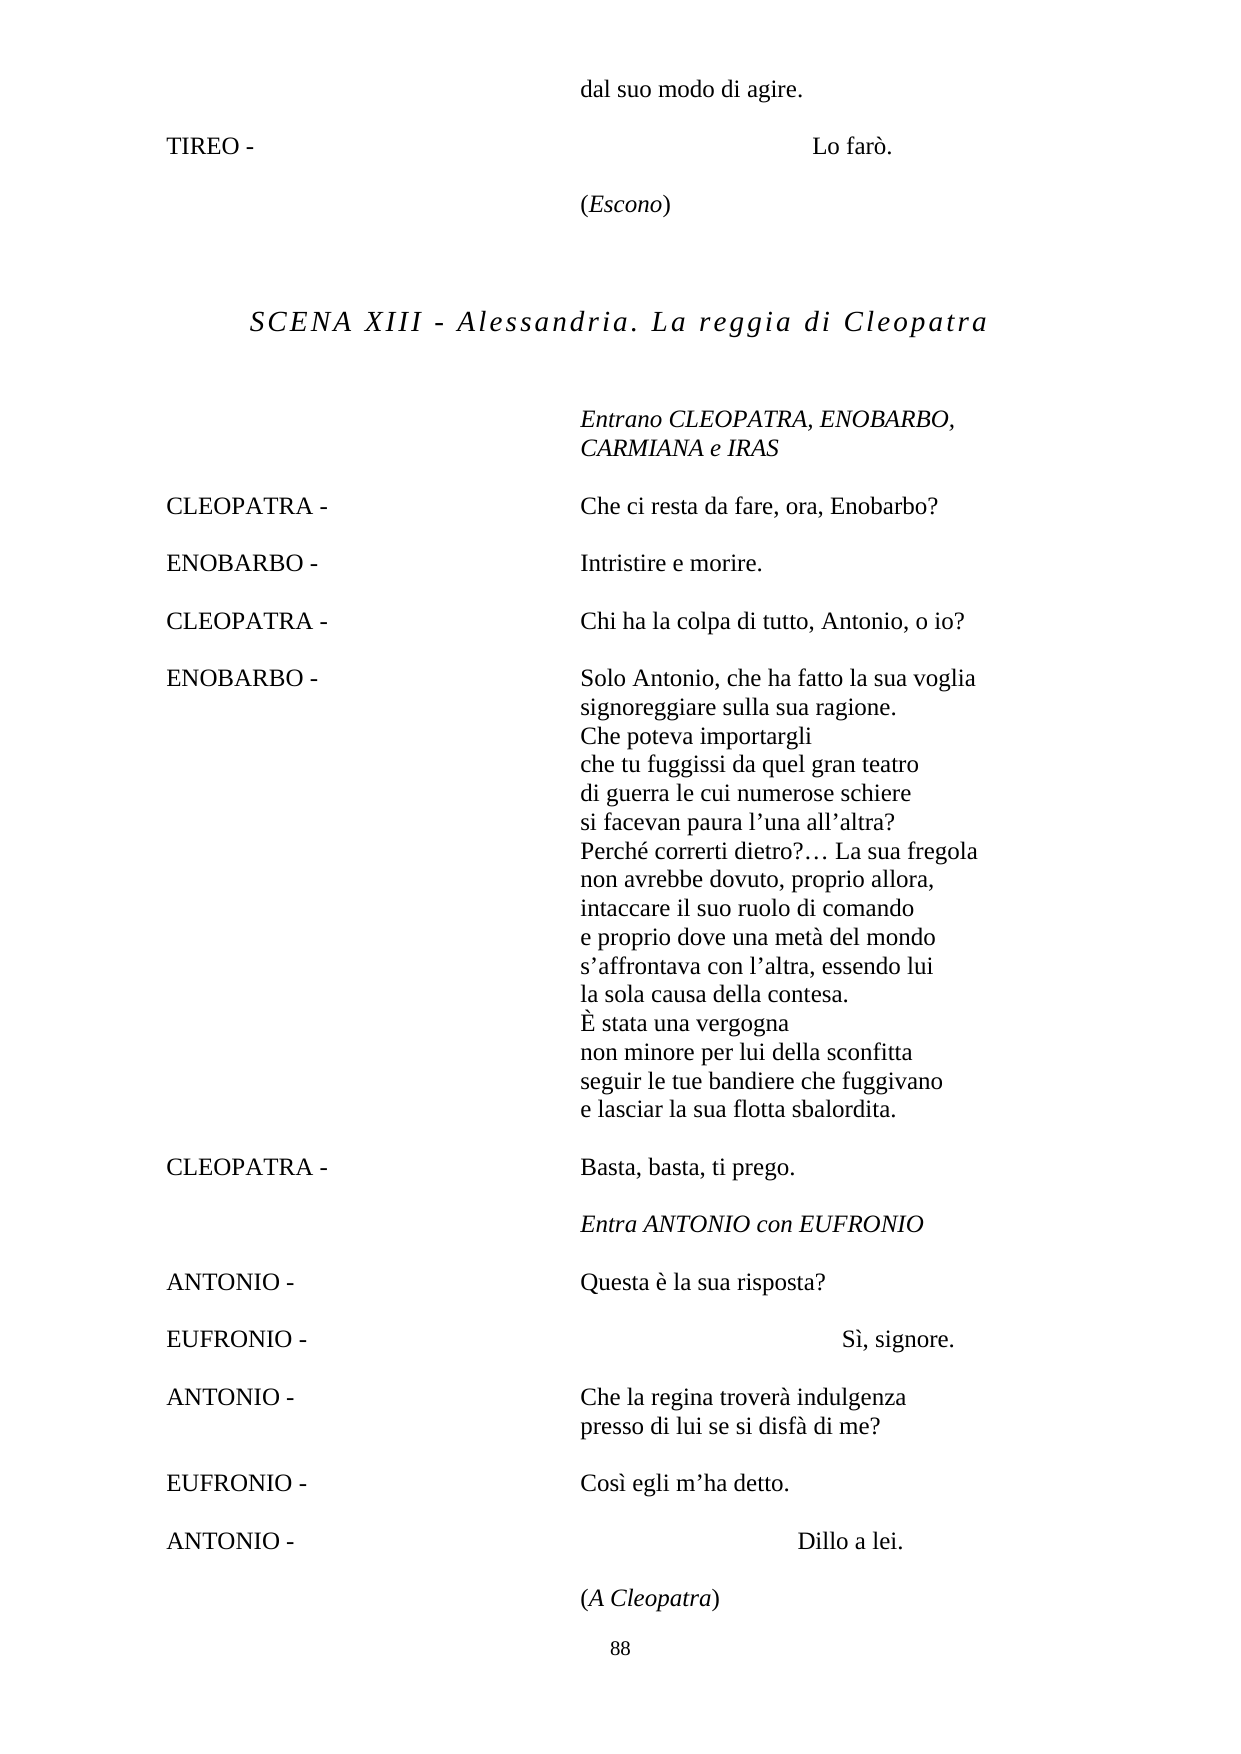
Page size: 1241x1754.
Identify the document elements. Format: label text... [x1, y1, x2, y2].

table_cell Sì, signore. [573, 1325, 1082, 1382]
table_cell Basta, basta, ti prego. [573, 1152, 1082, 1209]
table_cell [159, 1210, 573, 1267]
table_cell Dillo a lei. [573, 1526, 1082, 1583]
table_cell Entrano CLEOPATRA, ENOBARBO, CARMIANA e IRAS [573, 405, 1082, 491]
table_cell Intristire e morire. [573, 548, 1082, 606]
table_cell Così egli m’ha detto. [573, 1468, 1082, 1526]
table_cell [159, 189, 573, 218]
table_cell CLEOPATRA - [159, 491, 573, 548]
table_cell Lo farò. [573, 131, 1082, 189]
table_cell Entra ANTONIO con EUFRONIO [573, 1210, 1082, 1267]
table_cell Questa è la sua risposta? [573, 1267, 1082, 1324]
table_header SCENA XIII - Alessandria. La reggia di Cleopatra [159, 304, 1082, 404]
table_cell ANTONIO - [159, 1526, 573, 1583]
table_cell ENOBARBO - [159, 663, 573, 1152]
table_cell Che la regina troverà indulgenza presso di lui se si disfà di me? [573, 1382, 1082, 1468]
table_cell CLEOPATRA - [159, 606, 573, 663]
table_cell (A Cleopatra) [573, 1583, 1082, 1612]
table_cell Che ci resta da fare, ora, Enobarbo? [573, 491, 1082, 548]
table_cell dal suo modo di agire. [573, 74, 1082, 131]
table_cell ANTONIO - [159, 1382, 573, 1468]
table_cell Chi ha la colpa di tutto, Antonio, o io? [573, 606, 1082, 663]
table_cell EUFRONIO - [159, 1468, 573, 1526]
table_cell EUFRONIO - [159, 1325, 573, 1382]
table_cell [159, 74, 573, 131]
table_cell ANTONIO - [159, 1267, 573, 1324]
table_cell Solo Antonio, che ha fatto la sua voglia signoreggiare sulla sua ragione. Che poteva importargli che tu fuggissi da quel gran teatro di guerra le cui numerose schiere si facevan paura l’una all’altra? Perché correrti dietro?… La sua fregola non avrebbe dovuto, proprio allora, intaccare il suo ruolo di comando e proprio dove una metà del mondo s’affrontava con l’altra, essendo lui la sola causa della contesa. È stata una vergogna non minore per lui della sconfitta seguir le tue bandiere che fuggivano e lasciar la sua flotta sbalordita. [573, 663, 1082, 1152]
table_cell [159, 405, 573, 491]
table_cell [159, 1583, 573, 1612]
table_cell ENOBARBO - [159, 548, 573, 606]
table_cell CLEOPATRA - [159, 1152, 573, 1209]
table_cell TIREO - [159, 131, 573, 189]
table_cell (Escono) [573, 189, 1082, 218]
